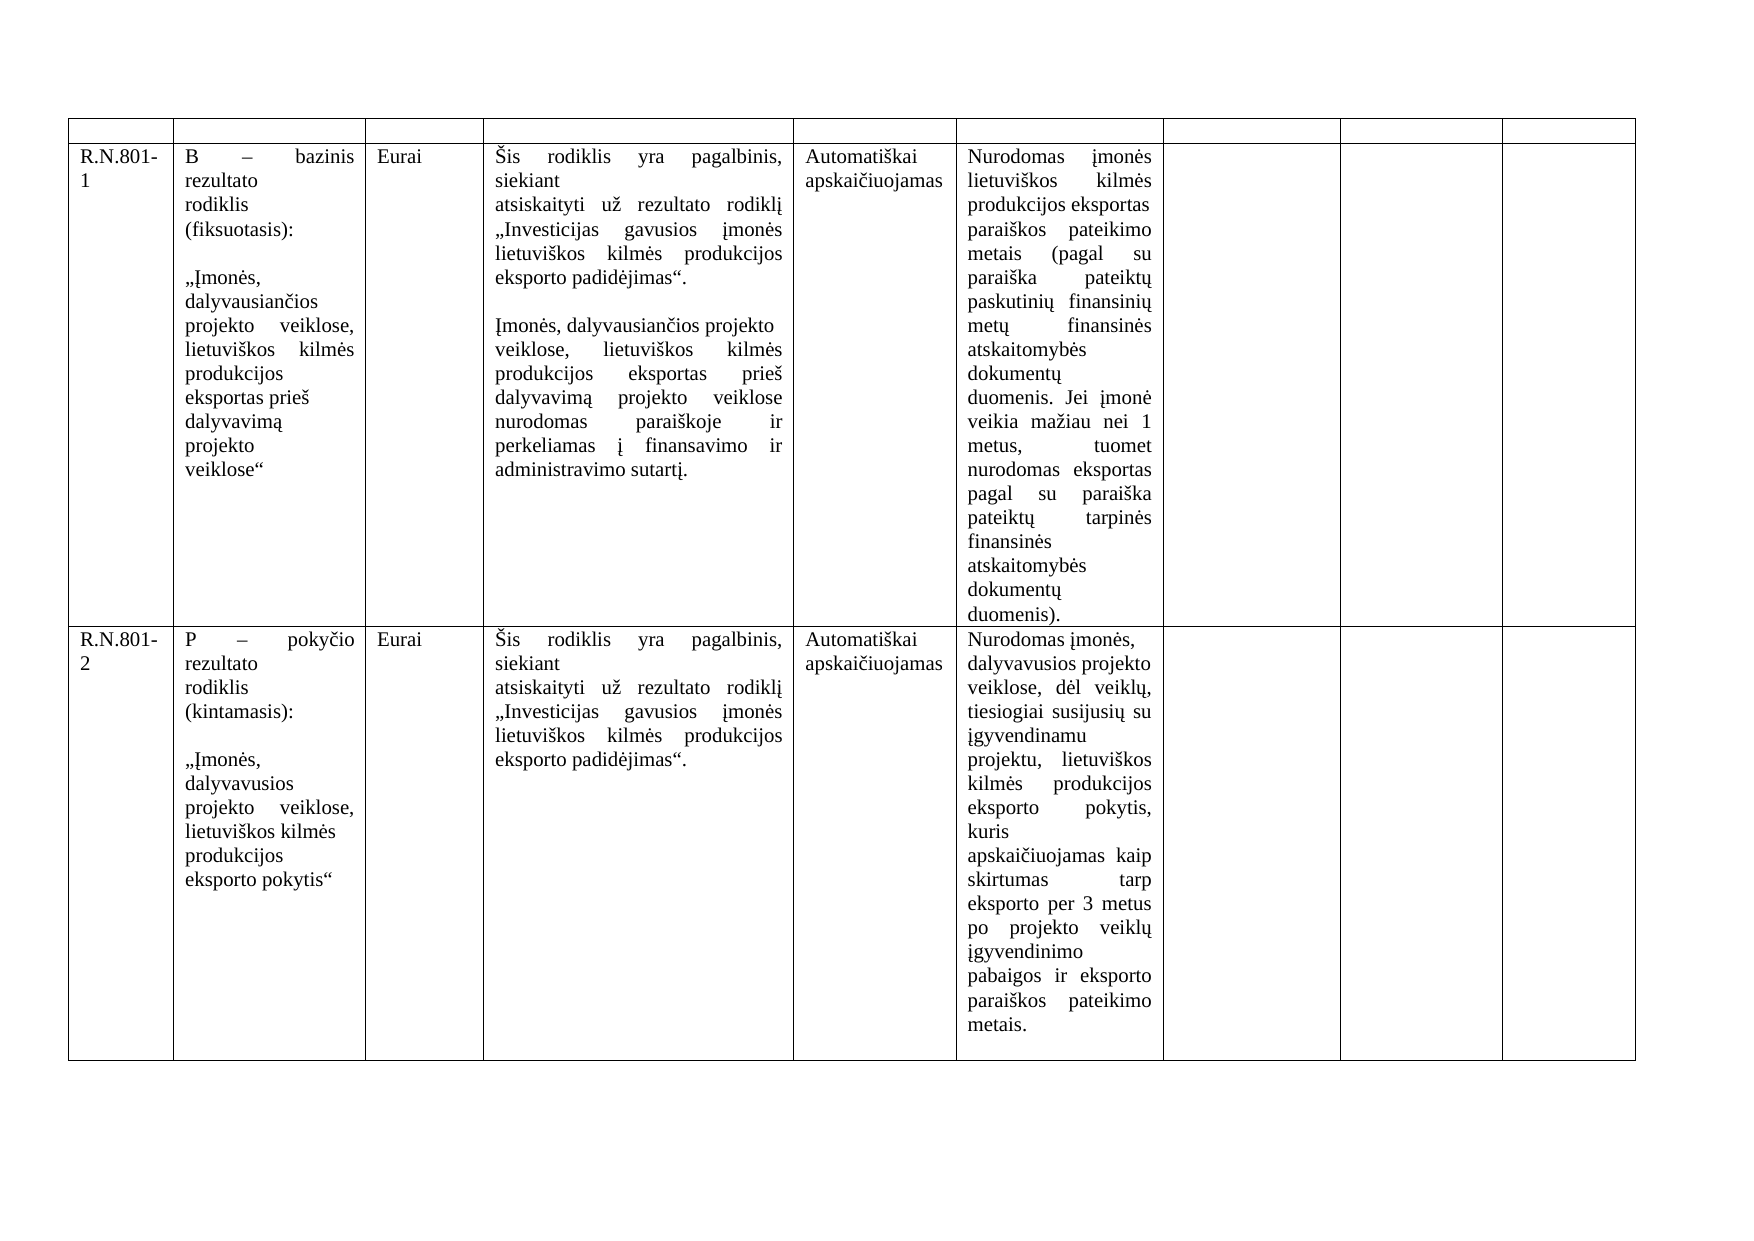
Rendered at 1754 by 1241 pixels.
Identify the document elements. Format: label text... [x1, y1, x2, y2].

table_cell [1503, 144, 1635, 626]
table_cell Automatiškai apskaičiuojamas [794, 627, 956, 1060]
table_cell [1503, 119, 1635, 143]
table_cell B – bazinis rezultato rodiklis (fiksuotasis): „Įmonės, dalyvausiančios projekto veiklose, lietuviškos kilmės produkcijos eksportas prieš dalyvavimą projekto veiklose“ [174, 144, 365, 626]
table_cell [1164, 627, 1340, 1060]
table_cell [69, 119, 173, 143]
table_cell P – pokyčio rezultato rodiklis (kintamasis): „Įmonės, dalyvavusios projekto veiklose, lietuviškos kilmės produkcijos eksporto pokytis“ [174, 627, 365, 1060]
table_cell Šis rodiklis yra pagalbinis, siekiant atsiskaityti už rezultato rodiklį „Investicijas gavusios įmonės lietuviškos kilmės produkcijos eksporto padidėjimas“. Įmonės, dalyvausiančios projekto veiklose, lietuviškos kilmės produkcijos eksportas prieš dalyvavimą projekto veiklose nurodomas paraiškoje ir perkeliamas į finansavimo ir administravimo sutartį. [484, 144, 793, 626]
table_cell Automatiškai apskaičiuojamas [794, 144, 956, 626]
table_cell [1341, 627, 1502, 1060]
table_cell Eurai [366, 627, 483, 1060]
table_cell [1164, 144, 1340, 626]
table_cell [1503, 627, 1635, 1060]
table_cell Nurodomas įmonės lietuviškos kilmės produkcijos eksportas paraiškos pateikimo metais (pagal su paraiška pateiktų paskutinių finansinių metų finansinės atskaitomybės dokumentų duomenis. Jei įmonė veikia mažiau nei 1 metus, tuomet nurodomas eksportas pagal su paraiška pateiktų tarpinės finansinės atskaitomybės dokumentų duomenis). [957, 144, 1163, 626]
table_cell Nurodomas įmonės, dalyvavusios projekto veiklose, dėl veiklų, tiesiogiai susijusių su įgyvendinamu projektu, lietuviškos kilmės produkcijos eksporto pokytis, kuris apskaičiuojamas kaip skirtumas tarp eksporto per 3 metus po projekto veiklų įgyvendinimo pabaigos ir eksporto paraiškos pateikimo metais. [957, 627, 1163, 1060]
table_cell Šis rodiklis yra pagalbinis, siekiant atsiskaityti už rezultato rodiklį „Investicijas gavusios įmonės lietuviškos kilmės produkcijos eksporto padidėjimas“. [484, 627, 793, 1060]
table_cell Eurai [366, 144, 483, 626]
table_cell [174, 119, 365, 143]
table_cell [794, 119, 956, 143]
table_cell [366, 119, 483, 143]
table_cell R.N.801-1 [69, 144, 173, 626]
table_cell [1341, 144, 1502, 626]
table_cell R.N.801-2 [69, 627, 173, 1060]
